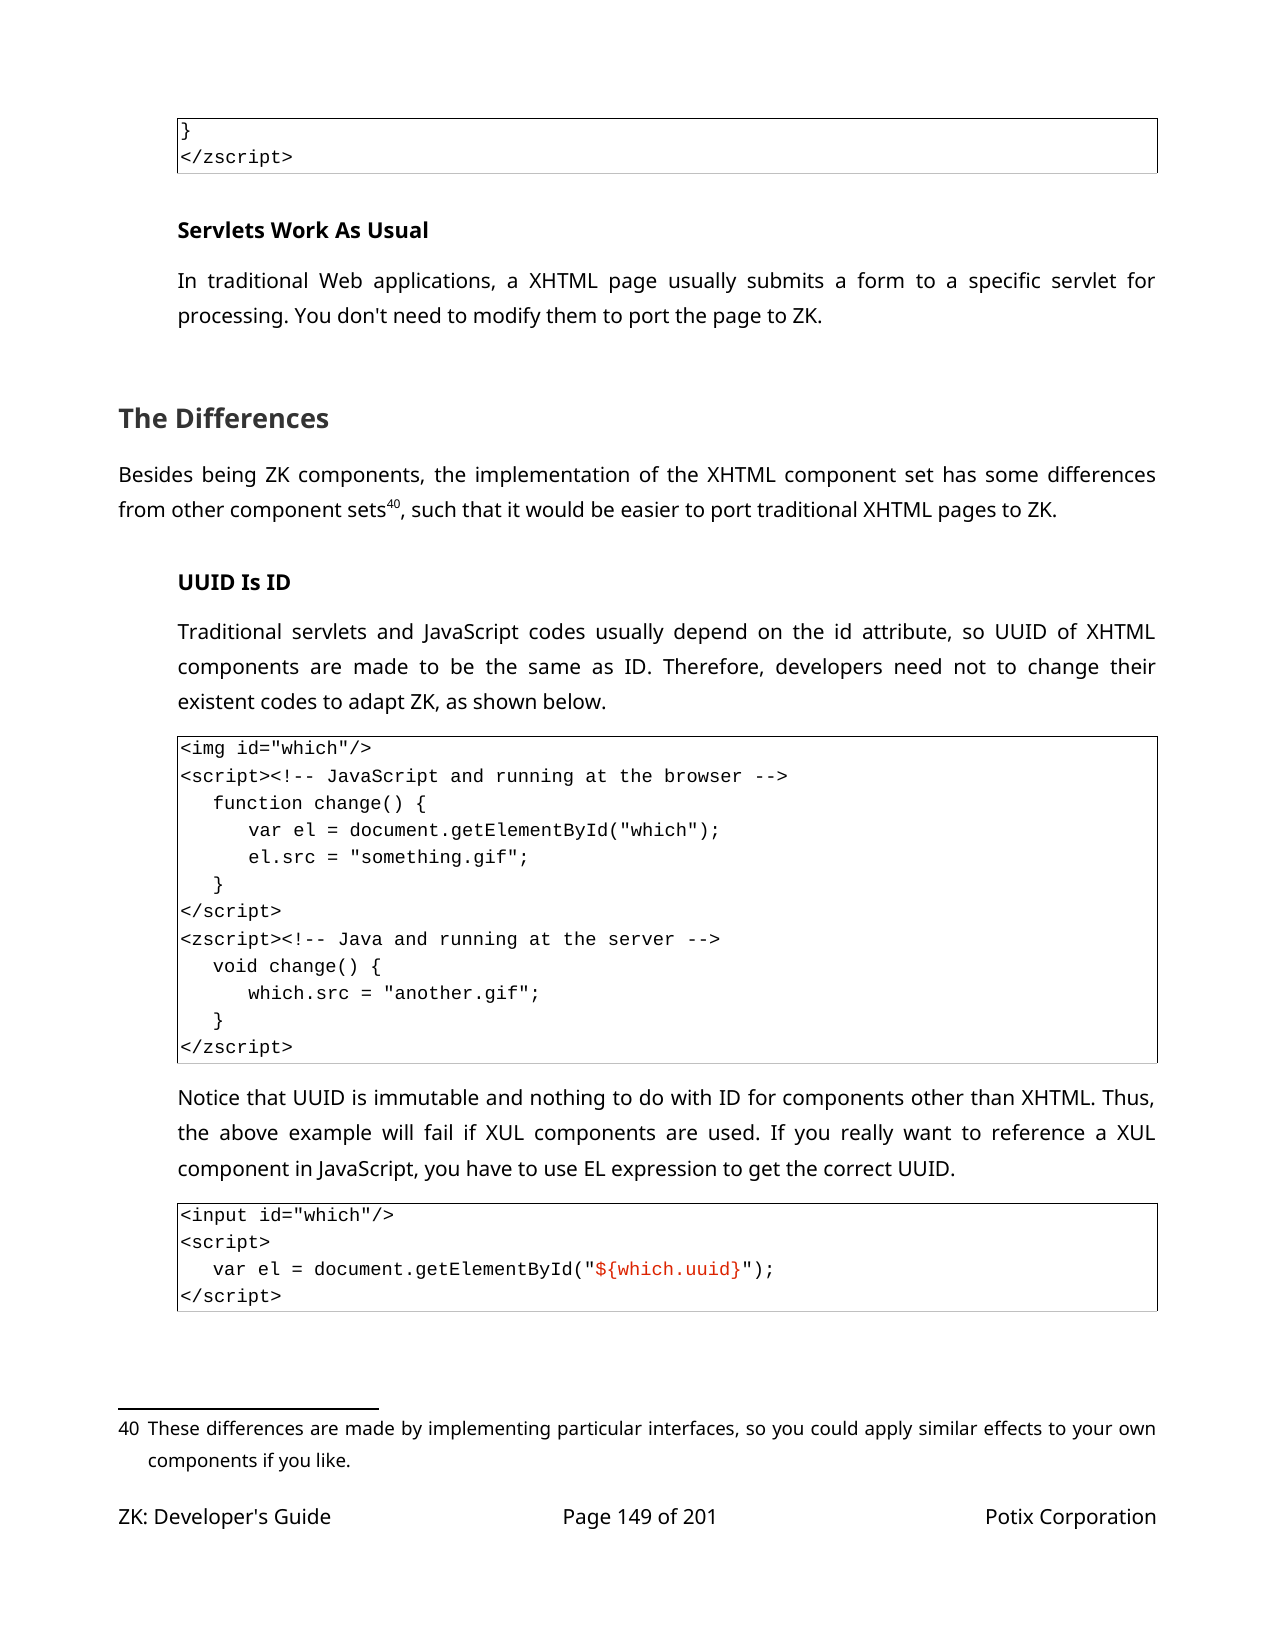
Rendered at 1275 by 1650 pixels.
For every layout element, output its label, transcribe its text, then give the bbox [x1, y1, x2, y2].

text </script> [178, 899, 1157, 924]
text <zscript><!-- Java and running at the server --> [178, 927, 1157, 951]
text </zscript> [178, 145, 1157, 173]
text var el = document.getElementById("${which.uuid}"); [178, 1257, 1157, 1281]
text <script><!-- JavaScript and running at the browser --> [178, 763, 1157, 788]
text Notice that UUID is immutable and nothing to do with ID for components other than XHTML. Thus, the above example will fail if XUL components are used. If you really want to reference a XUL component in JavaScript, you have to use EL expression to get the correct UUID. [177, 1083, 1157, 1182]
text <script> [178, 1230, 1157, 1254]
text <img id="which"/> [178, 737, 1157, 761]
text which.src = "another.gif"; [178, 981, 1157, 1005]
subtitle UUID Is ID [177, 566, 1157, 596]
text function change() { [178, 791, 1157, 815]
text In traditional Web applications, a XHTML page usually submits a form to a specific servlet for processing. You don't need to modify them to port the page to ZK. [177, 266, 1157, 329]
text } [178, 119, 1157, 142]
text These differences are made by implementing particular interfaces, so you could apply similar effects to your own components if you like. [118, 1416, 1157, 1473]
text Traditional servlets and JavaScript codes usually depend on the id attribute, so UUID of XHTML components are made to be the same as ID. Therefore, developers need not to change their existent codes to adapt ZK, as shown below. [177, 617, 1157, 716]
text void change() { [178, 954, 1157, 978]
text el.src = "something.gif"; [178, 845, 1157, 869]
text </script> [178, 1284, 1157, 1311]
text var el = document.getElementById("which"); [178, 818, 1157, 842]
subtitle Servlets Work As Usual [177, 215, 1157, 245]
text } [178, 872, 1157, 896]
text </zscript> [178, 1035, 1157, 1063]
text Besides being ZK components, the implementation of the XHTML component set has some differences from other component sets, such that it would be easier to port traditional XHTML pages to ZK. [118, 460, 1157, 524]
subtitle The Differences [118, 400, 1157, 437]
text } [178, 1008, 1157, 1032]
text <input id="which"/> [178, 1204, 1157, 1227]
